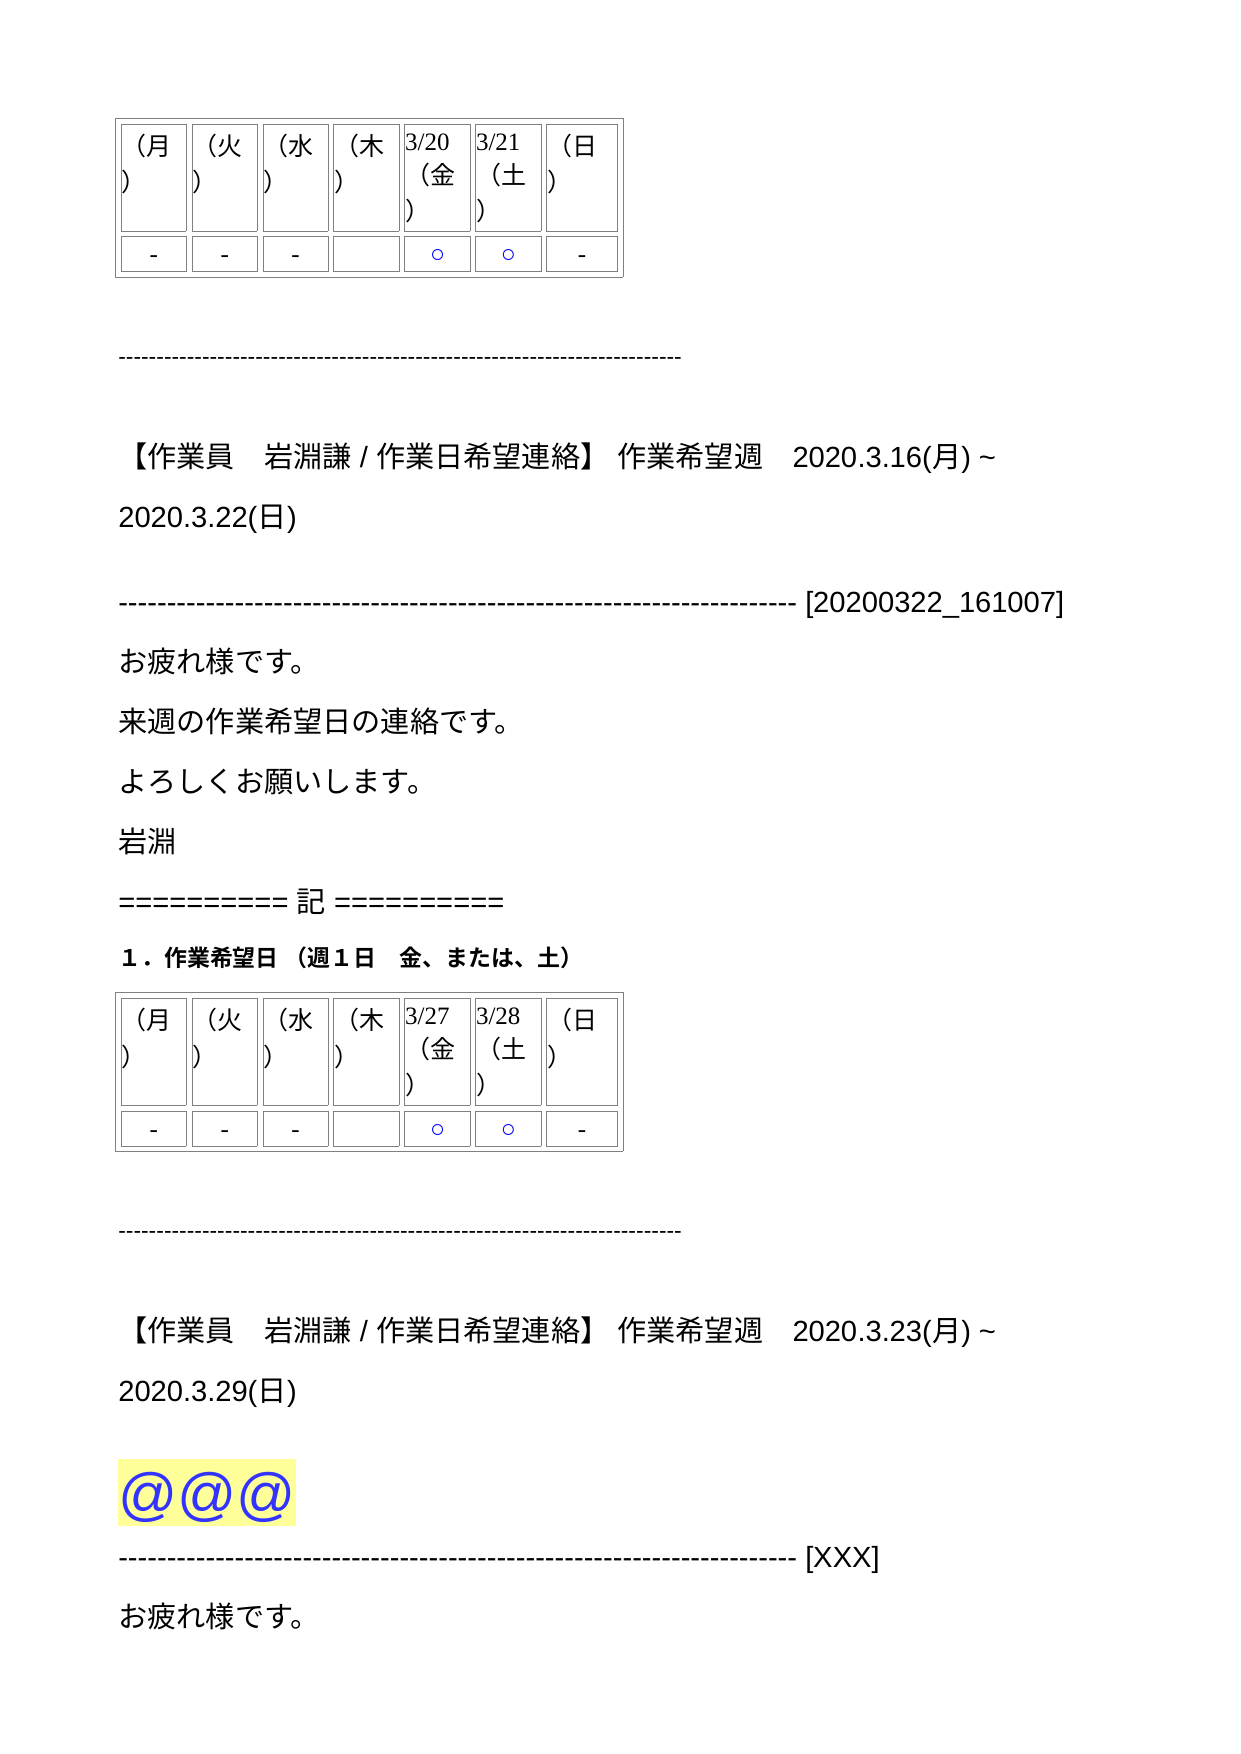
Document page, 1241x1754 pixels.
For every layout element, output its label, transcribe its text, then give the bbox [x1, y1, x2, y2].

table_header 3/21（土） [473, 119, 544, 231]
table_cell [334, 237, 399, 271]
table_header （木） [331, 119, 402, 231]
text 岩淵 [118, 825, 1122, 859]
text ---------------------------------------------------------------------- [XXX] [118, 1540, 1122, 1573]
text よろしくお願いします。 [118, 765, 1122, 799]
text ---------------------------------------------------------------------- [20200322_161007] [118, 585, 1122, 619]
table_header 3/27（金） [402, 993, 473, 1105]
table_header （水） [260, 993, 331, 1105]
table_cell - [260, 1105, 331, 1146]
text 来週の作業希望日の連絡です。 [118, 705, 1122, 739]
table_header （月） [118, 993, 189, 1105]
text -------------------------------------------------------------------------- [118, 343, 1122, 369]
table_cell ○ [473, 1105, 544, 1146]
table_cell [331, 231, 402, 271]
table_cell [331, 1105, 402, 1146]
table_cell - [193, 1112, 257, 1146]
table_cell - [189, 231, 260, 271]
text １．作業希望日 （週１日 金、または、土） [118, 945, 1122, 972]
table_header 3/20（金） [402, 119, 473, 231]
text -------------------------------------------------------------------------- [118, 1217, 1122, 1244]
text ========== 記 ========== [118, 885, 1122, 919]
table_header 3/28（土） [473, 993, 544, 1105]
text @@@ [118, 1459, 1122, 1526]
table_cell - [122, 237, 186, 271]
table_header （水） [260, 119, 331, 231]
text お疲れ様です。 [118, 1600, 1122, 1633]
table_cell - [193, 237, 257, 271]
text 【作業員 岩淵謙 / 作業日希望連絡】 作業希望週 2020.3.16(月) ~ 2020.3.22(日) [118, 440, 1122, 534]
table_cell - [544, 1105, 620, 1146]
table_cell ○ [473, 231, 544, 271]
table_cell ○ [402, 231, 473, 271]
table_cell - [264, 237, 328, 271]
table_cell - [547, 237, 617, 271]
text お疲れ様です。 [118, 645, 1122, 679]
table_header （火） [189, 119, 260, 231]
table_cell - [118, 231, 189, 271]
table_header （木） [331, 993, 402, 1105]
table_cell - [544, 231, 620, 271]
table_cell - [264, 1112, 328, 1146]
table_header （月） [118, 119, 189, 231]
table_cell - [118, 1105, 189, 1146]
table_cell - [122, 1112, 186, 1146]
table_header （日） [544, 993, 620, 1105]
table_cell - [260, 231, 331, 271]
text 【作業員 岩淵謙 / 作業日希望連絡】 作業希望週 2020.3.23(月) ~ 2020.3.29(日) [118, 1314, 1122, 1408]
table_header （火） [189, 993, 260, 1105]
table_header （日） [544, 119, 620, 231]
table_cell - [189, 1105, 260, 1146]
table_cell [334, 1112, 399, 1146]
table_cell - [547, 1112, 617, 1146]
table_cell ○ [402, 1105, 473, 1146]
